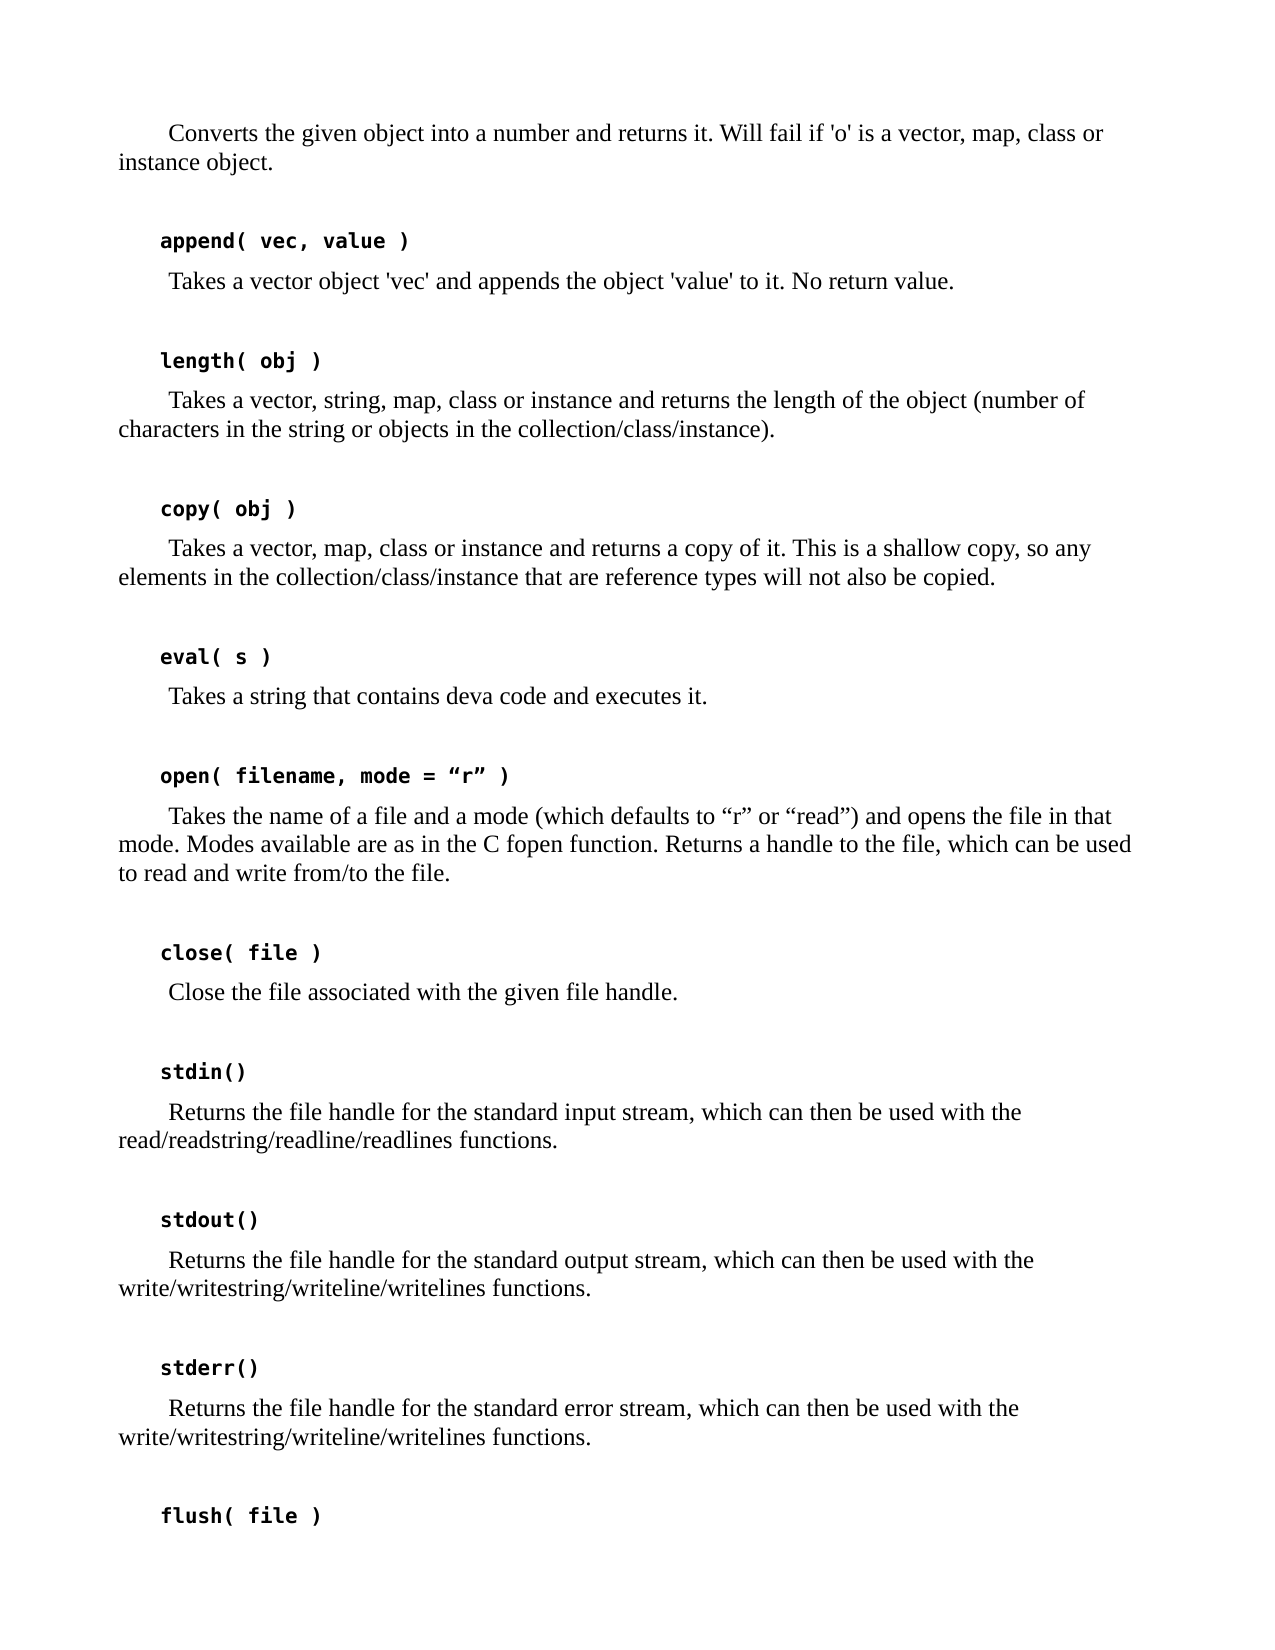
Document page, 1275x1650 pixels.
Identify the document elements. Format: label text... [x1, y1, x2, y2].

text Returns the file handle for the standard input stream, which can then be used with the read/readstring/readline/readlines functions. [118, 1097, 1157, 1154]
text Returns the file handle for the standard error stream, which can then be used with the write/writestring/writeline/writelines functions. [118, 1393, 1157, 1450]
text Returns the file handle for the standard output stream, which can then be used with the write/writestring/writeline/writelines functions. [118, 1245, 1157, 1302]
text open( filename, mode = “r” ) [118, 764, 1157, 788]
text stderr() [118, 1356, 1157, 1380]
text Takes a string that contains deva code and executes it. [118, 681, 1157, 710]
text Takes a vector, map, class or instance and returns a copy of it. This is a shallow copy, so any elements in the collection/class/instance that are reference types will not also be copied. [118, 533, 1157, 591]
text append( vec, value ) [118, 229, 1157, 254]
text stdin() [118, 1060, 1157, 1084]
text Takes a vector object 'vec' and appends the object 'value' to it. No return value. [118, 266, 1157, 295]
text close( file ) [118, 941, 1157, 965]
text Converts the given object into a number and returns it. Will fail if 'o' is a vector, map, class or instance object. [118, 118, 1157, 176]
text copy( obj ) [118, 497, 1157, 521]
text Takes a vector, string, map, class or instance and returns the length of the object (number of characters in the string or objects in the collection/class/instance). [118, 385, 1157, 443]
text Close the file associated with the given file handle. [118, 977, 1157, 1006]
text eval( s ) [118, 645, 1157, 669]
text stdout() [118, 1208, 1157, 1232]
text length( obj ) [118, 349, 1157, 373]
text flush( file ) [118, 1504, 1157, 1528]
text Takes the name of a file and a mode (which defaults to “r” or “read”) and opens the file in that mode. Modes available are as in the C fopen function. Returns a handle to the file, which can be used to read and write from/to the file. [118, 801, 1157, 887]
